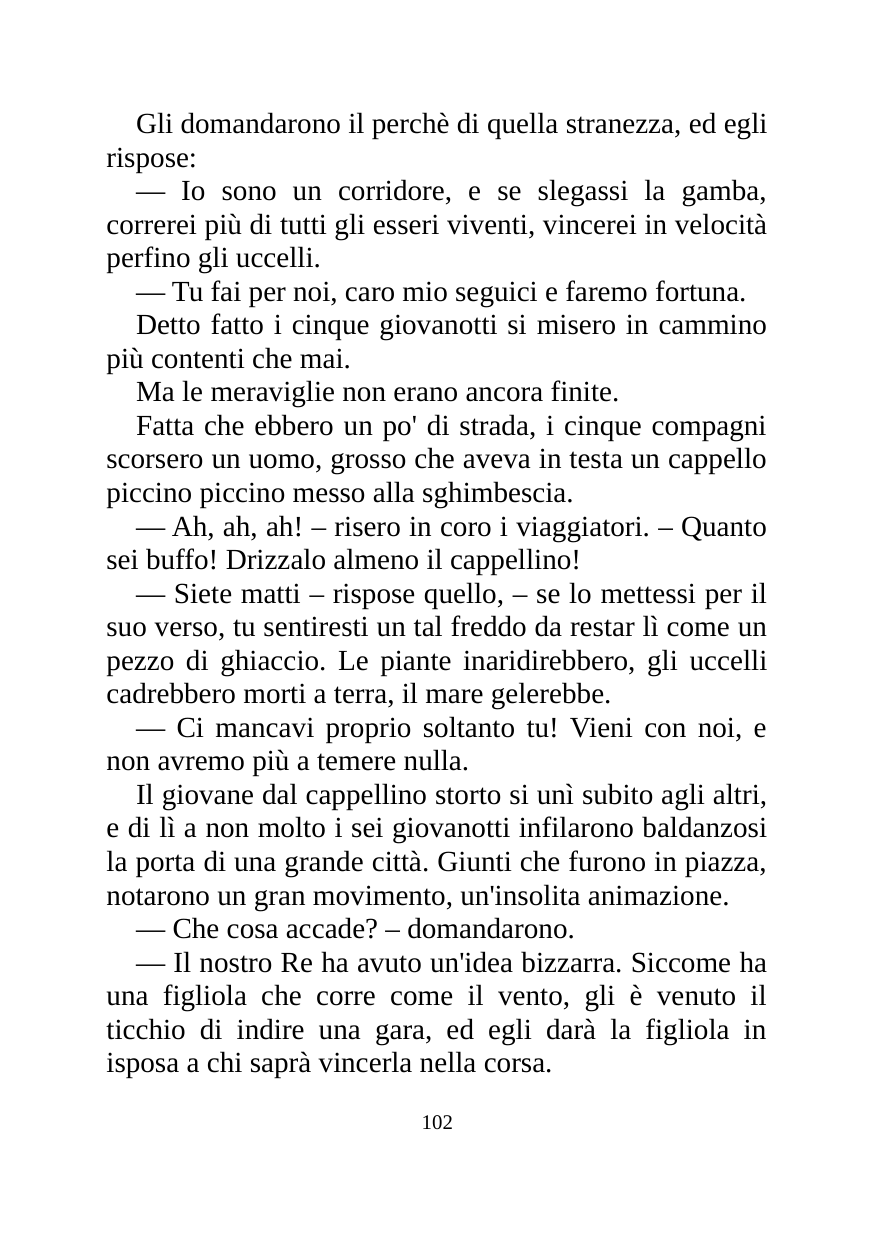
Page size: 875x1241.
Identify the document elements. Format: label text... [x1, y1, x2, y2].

text — Io sono un corridore, e se slegassi la gamba, correrei più di tutti gli esseri viventi, vincerei in velocità perfino gli uccelli. [106, 173, 768, 274]
text Ma le meraviglie non erano ancora finite. [106, 374, 768, 408]
text Il giovane dal cappellino storto si unì subito agli altri, e di lì a non molto i sei giovanotti infilarono baldanzosi la porta di una grande città. Giunti che furono in piazza, notarono un gran movimento, un'insolita animazione. [106, 777, 768, 911]
text — Che cosa accade? – domandarono. [106, 911, 768, 945]
text — Siete matti – rispose quello, – se lo mettessi per il suo verso, tu sentiresti un tal freddo da restar lì come un pezzo di ghiaccio. Le piante inaridirebbero, gli uccelli cadrebbero morti a terra, il mare gelerebbe. [106, 576, 768, 710]
text Fatta che ebbero un po' di strada, i cinque compagni scorsero un uomo, grosso che aveva in testa un cappello piccino piccino messo alla sghimbescia. [106, 408, 768, 509]
text — Il nostro Re ha avuto un'idea bizzarra. Siccome ha una figliola che corre come il vento, gli è venuto il ticchio di indire una gara, ed egli darà la figliola in isposa a chi saprà vincerla nella corsa. [106, 945, 768, 1079]
text — Ci mancavi proprio soltanto tu! Vieni con noi, e non avremo più a temere nulla. [106, 710, 768, 777]
text — Ah, ah, ah! – risero in coro i viaggiatori. – Quanto sei buffo! Drizzalo almeno il cappellino! [106, 509, 768, 576]
text Gli domandarono il perchè di quella stranezza, ed egli rispose: [106, 106, 768, 173]
text Detto fatto i cinque giovanotti si misero in cammino più contenti che mai. [106, 307, 768, 374]
text — Tu fai per noi, caro mio seguici e faremo fortuna. [106, 274, 768, 307]
